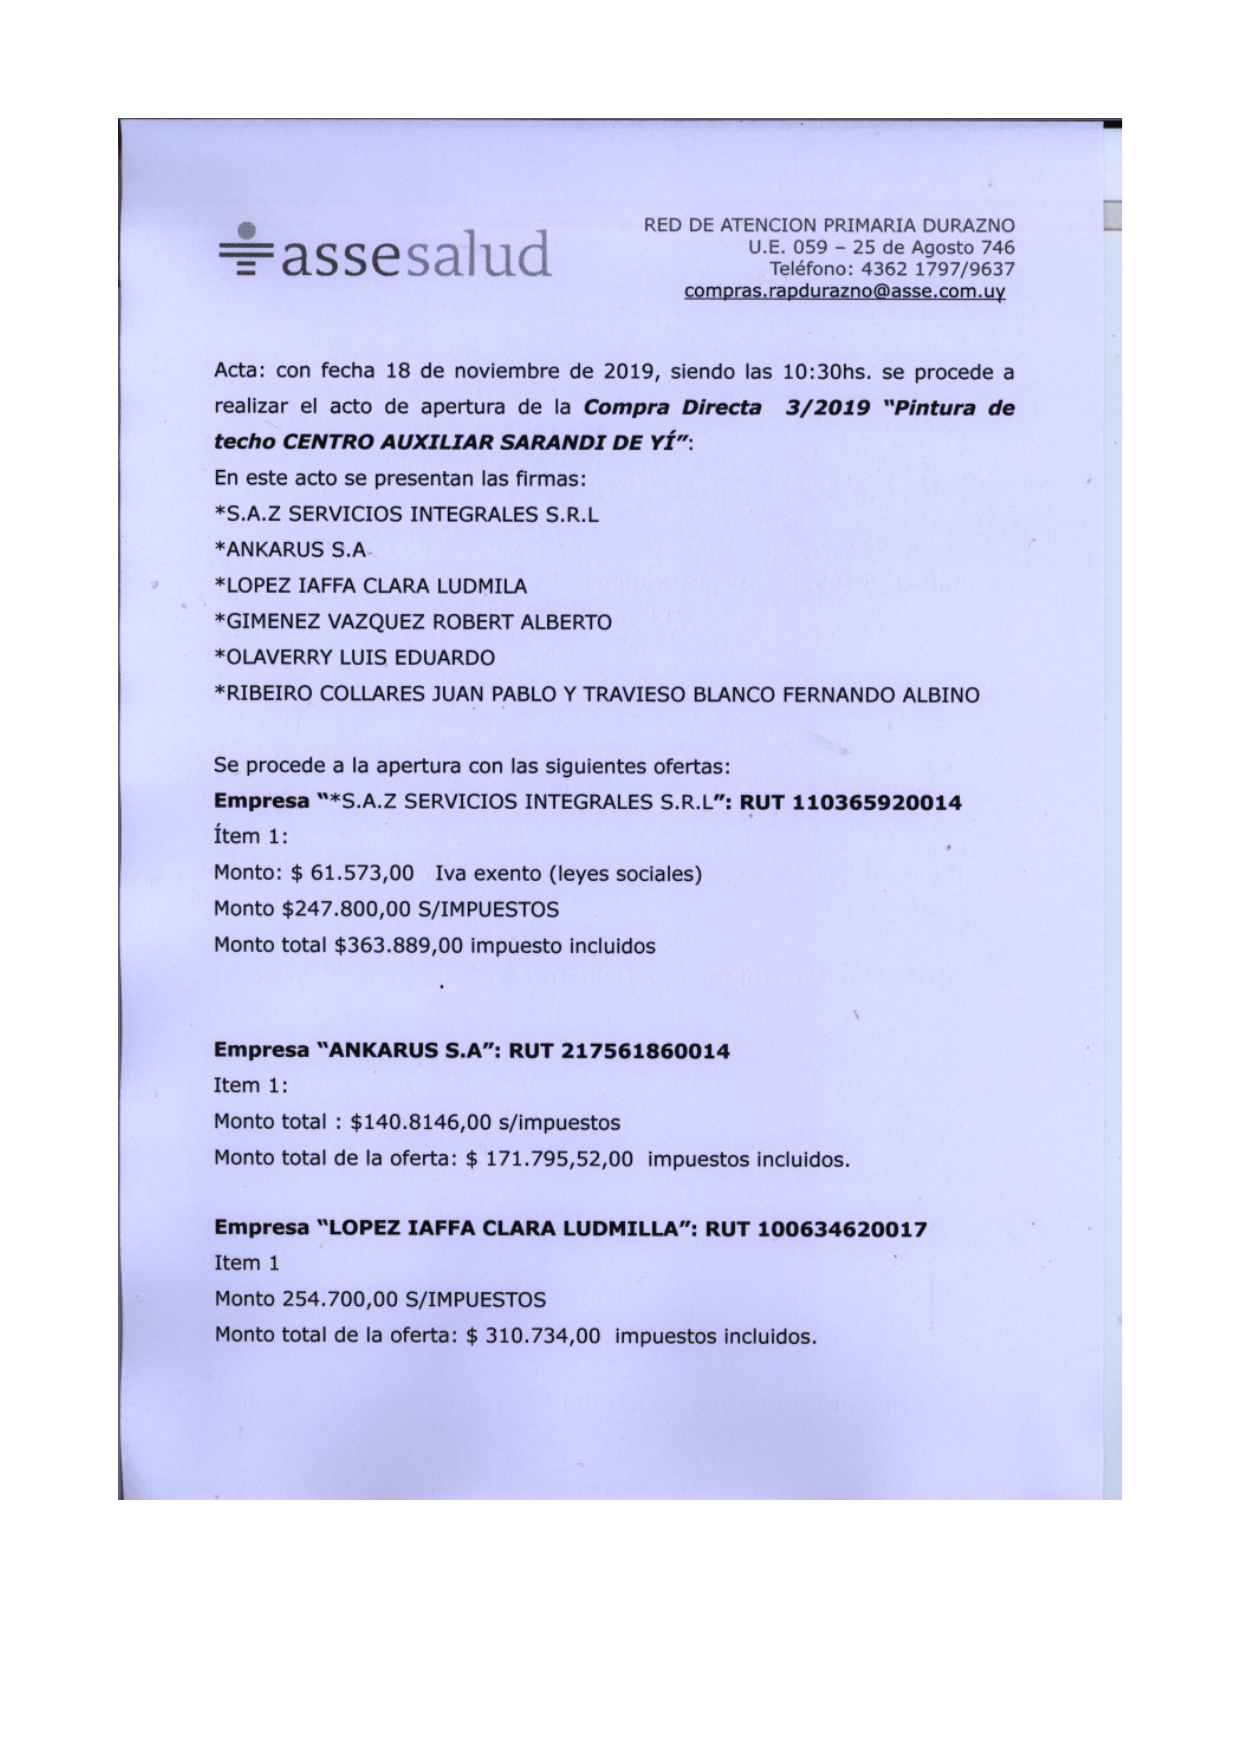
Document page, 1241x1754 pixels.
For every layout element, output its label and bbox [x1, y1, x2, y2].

picture [118, 118, 1123, 1500]
